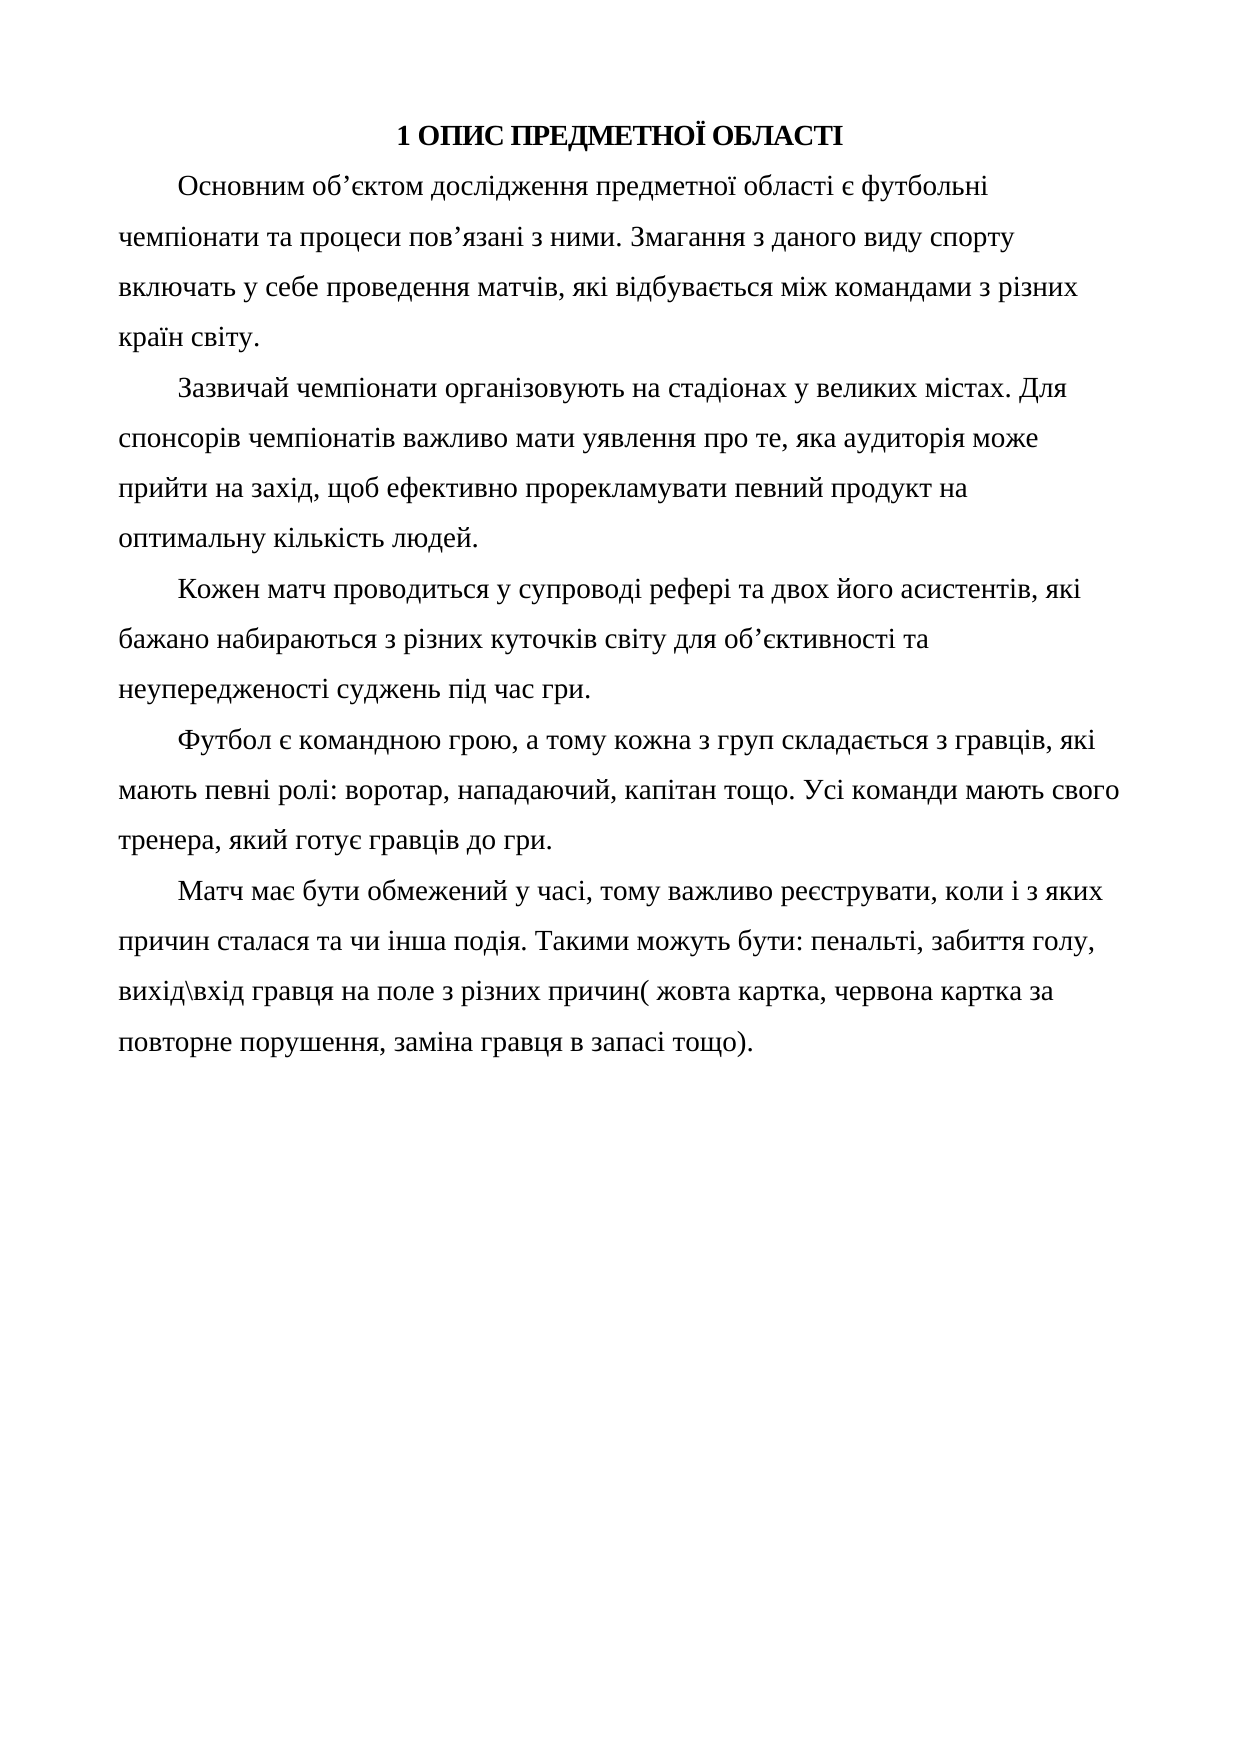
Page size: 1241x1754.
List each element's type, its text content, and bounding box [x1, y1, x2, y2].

text Футбол є командною грою, а тому кожна з груп складається з гравців, які мають певні ролі: воротар, нападаючий, капітан тощо. Усі команди мають свого тренера, який готує гравців до гри. [118, 722, 1122, 856]
text Кожен матч проводиться у супроводі рефері та двох його асистентів, які бажано набираються з різних куточків світу для об’єктивності та неупередженості суджень під час гри. [118, 571, 1122, 705]
text Основним об’єктом дослідження предметної області є футбольні чемпіонати та процеси пов’язані з ними. Змагання з даного виду спорту включать у себе проведення матчів, які відбувається між командами з різних країн світу. [118, 168, 1122, 353]
text Зазвичай чемпіонати організовують на стадіонах у великих містах. Для спонсорів чемпіонатів важливо мати уявлення про те, яка аудиторія може прийти на захід, щоб ефективно прорекламувати певний продукт на оптимальну кількість людей. [118, 370, 1122, 554]
subtitle 1 Опис предметної області [118, 118, 1122, 152]
text Матч має бути обмежений у часі, тому важливо реєструвати, коли і з яких причин сталася та чи інша подія. Такими можуть бути: пенальті, забиття голу, вихід\вхід гравця на поле з різних причин( жовта картка, червона картка за повторне порушення, заміна гравця в запасі тощо). [118, 873, 1122, 1057]
